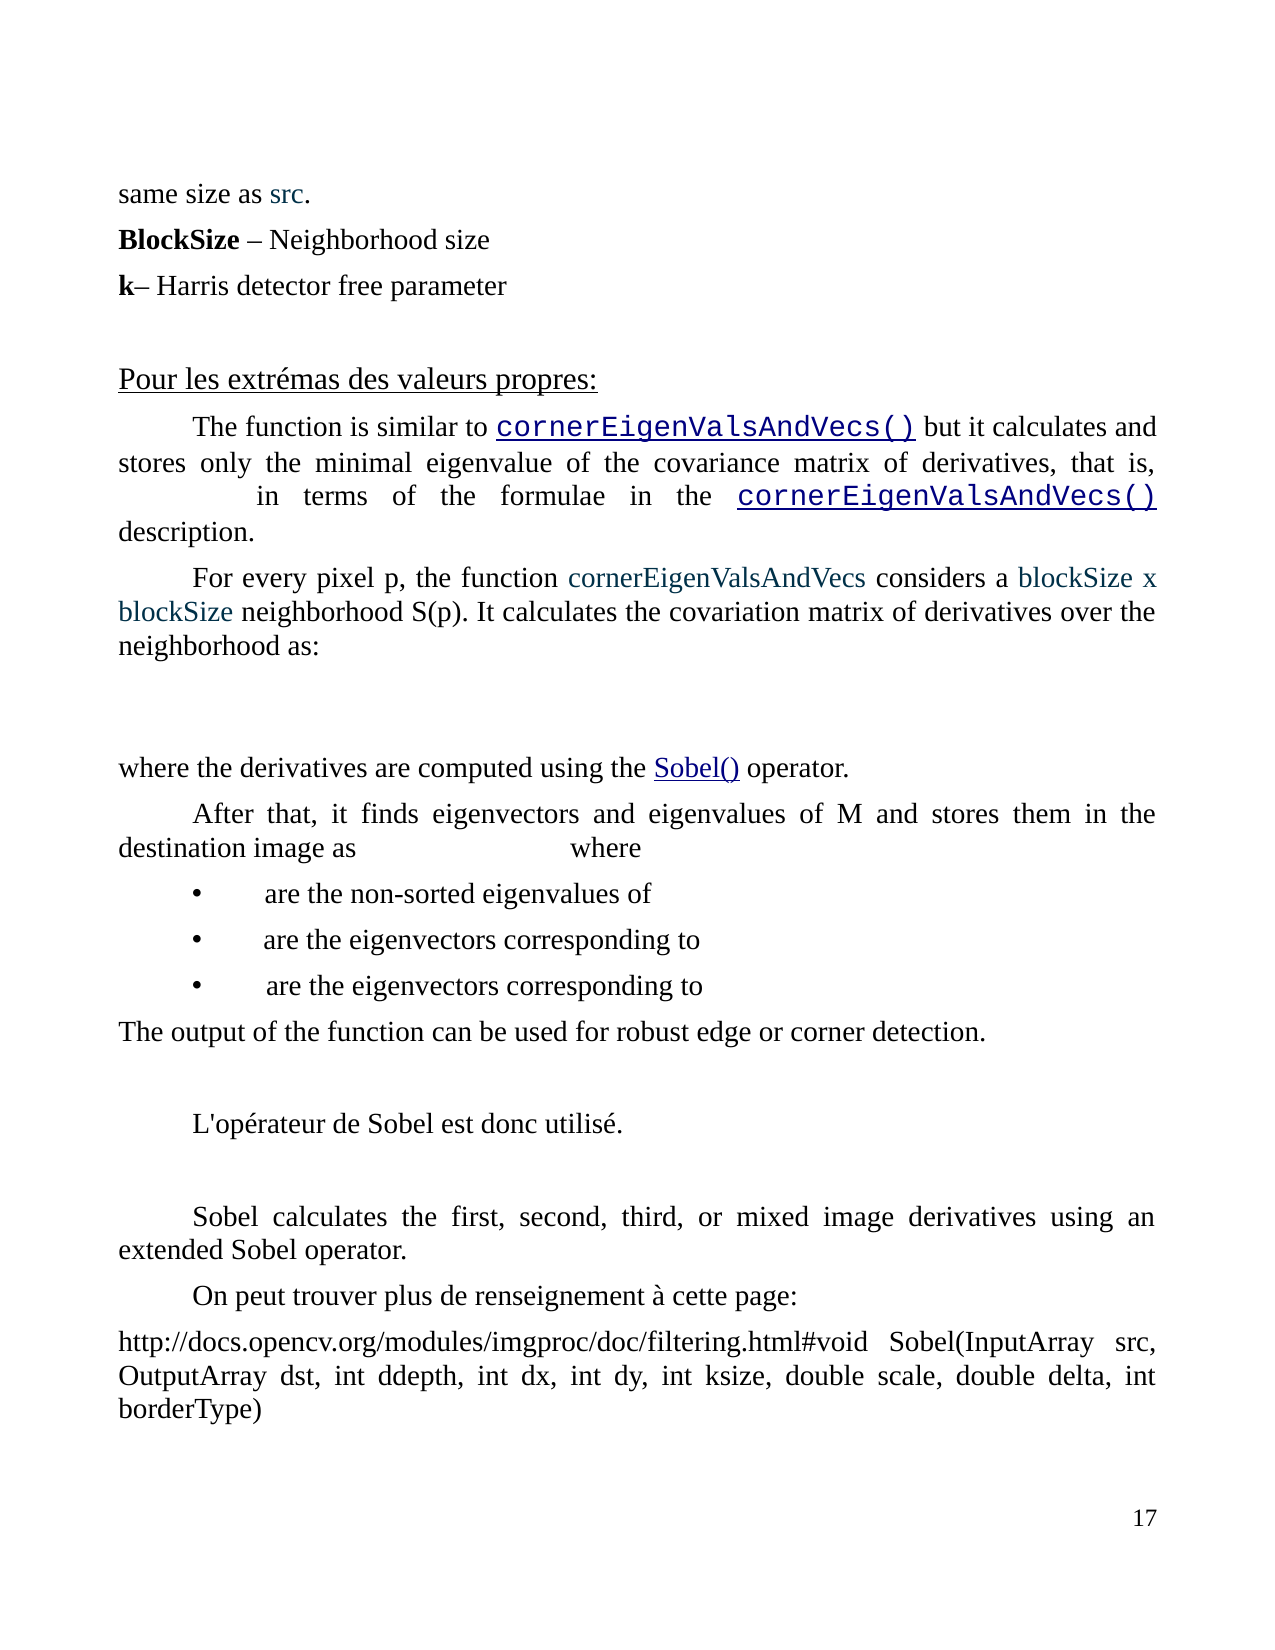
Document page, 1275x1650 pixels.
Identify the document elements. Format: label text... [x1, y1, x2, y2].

text The output of the function can be used for robust edge or corner detection. [118, 1014, 1157, 1048]
text k– Harris detector free parameter [118, 268, 1157, 302]
text On peut trouver plus de renseignement à cette page: [118, 1278, 1157, 1312]
text For every pixel p, the function cornerEigenValsAndVecs considers a blockSize x blockSize neighborhood S(p). It calculates the covariation matrix of derivatives over the neighborhood as: [118, 561, 1157, 661]
text After that, it finds eigenvectors and eigenvalues of M and stores them in the destination image as where [118, 797, 1157, 864]
text Pour les extrémas des valeurs propres: [118, 361, 1157, 396]
list are the eigenvectors corresponding to [118, 922, 1157, 956]
list are the non-sorted eigenvalues of [118, 876, 1157, 910]
list are the eigenvectors corresponding to [118, 968, 1157, 1002]
text BlockSize – Neighborhood size [118, 222, 1157, 256]
text where the derivatives are computed using the Sobel() operator. [118, 751, 1157, 784]
text L'opérateur de Sobel est donc utilisé. [118, 1107, 1157, 1140]
text Sobel calculates the first, second, third, or mixed image derivatives using an extended Sobel operator. [118, 1199, 1157, 1266]
text http://docs.opencv.org/modules/imgproc/doc/filtering.html#void Sobel(InputArray src, OutputArray dst, int ddepth, int dx, int dy, int ksize, double scale, double delta, int borderType) [118, 1324, 1157, 1425]
text same size as src. [118, 176, 1157, 210]
text The function is similar to cornerEigenValsAndVecs() but it calculates and stores only the minimal eigenvalue of the covariance matrix of derivatives, that is, in terms of the formulae in the cornerEigenValsAndVecs() description. [118, 409, 1157, 548]
